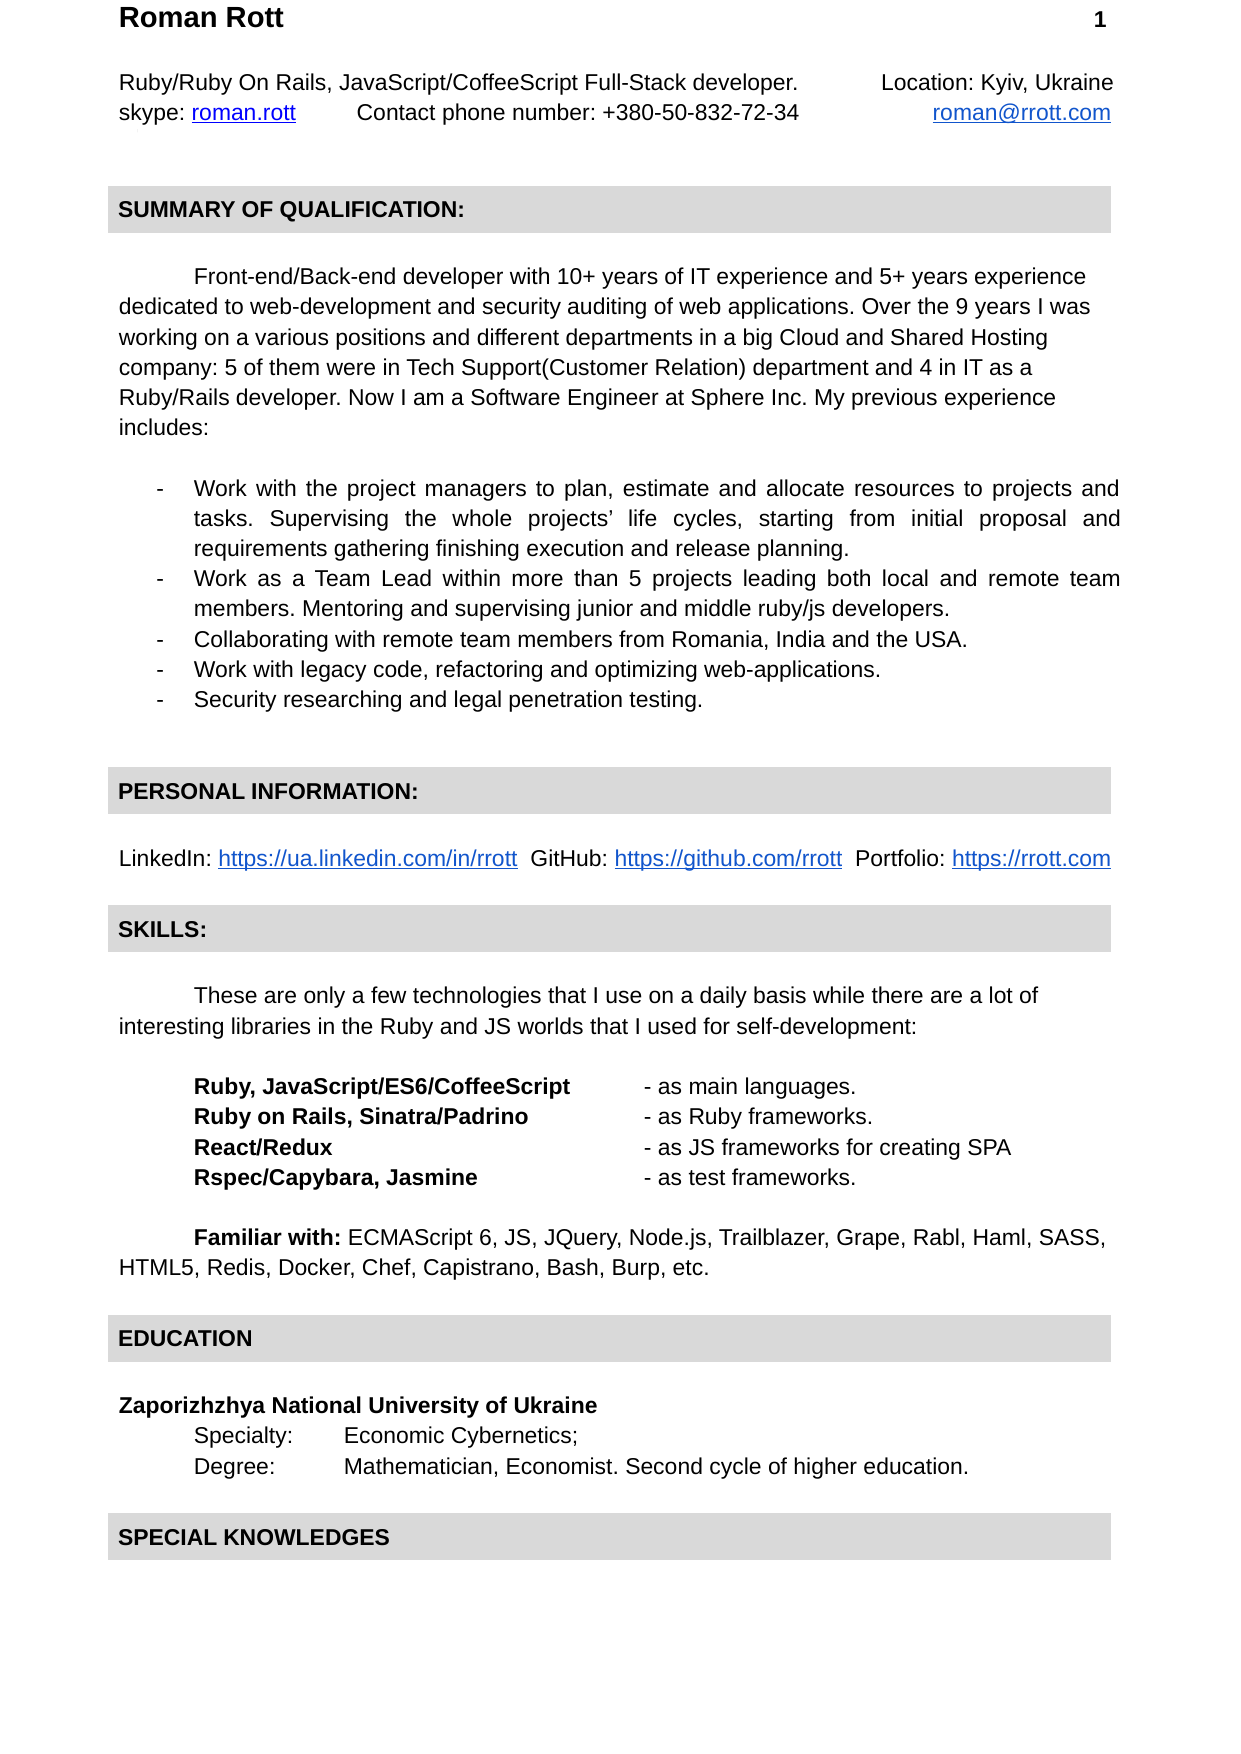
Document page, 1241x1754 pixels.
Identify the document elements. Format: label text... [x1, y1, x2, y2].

table_header SUMMARY OF QUALIFICATION: [108, 186, 1111, 233]
list Work with the project managers to plan, estimate and allocate resources to projects and tasks. Supervising the whole projects’ life cycles, starting from initial proposal and requirements gathering finishing execution and release planning. [156, 474, 1121, 561]
text Ruby, JavaScript/ES6/CoffeeScript - as main languages. [194, 1073, 1121, 1099]
table_header EDUCATION [108, 1315, 1111, 1362]
text Specialty: Economic Cybernetics; [119, 1422, 1121, 1449]
text Ruby on Rails, Sinatra/Padrino - as Ruby frameworks. [194, 1103, 1121, 1130]
list Work with legacy code, refactoring and optimizing web-applications. [156, 656, 1121, 682]
text Front-end/Back-end developer with 10+ years of IT experience and 5+ years experience dedicated to web-development and security auditing of web applications. Over the 9 years I was working on a various positions and different departments in a big Cloud and Shared Hosting company: 5 of them were in Tech Support(Customer Relation) department and 4 in IT as a Ruby/Rails developer. Now I am a Software Engineer at Sphere Inc. My previous experience includes: [119, 263, 1121, 441]
text React/Redux - as JS frameworks for creating SPA [194, 1133, 1121, 1160]
text Rspec/Capybara, Jasmine - as test frameworks. [194, 1164, 1121, 1190]
text These are only a few technologies that I use on a daily basis while there are a lot of interesting libraries in the Ruby and JS worlds that I used for self-development: [119, 982, 1121, 1039]
list Work as a Team Lead within more than 5 projects leading both local and remote team members. Mentoring and supervising junior and middle ruby/js developers. [156, 565, 1121, 622]
list Collaborating with remote team members from Romania, India and the USA. [156, 626, 1121, 652]
text Degree: Mathematician, Economist. Second cycle of higher education. [119, 1453, 1121, 1479]
text LinkedIn: https://ua.linkedin.com/in/rrott GitHub: https://github.com/rrott Portfolio: https://rrott.com [119, 845, 1121, 871]
table_header SKILLS: [108, 905, 1111, 952]
text Zaporizhzhya National University of Ukraine [119, 1392, 1121, 1418]
table_header PERSONAL INFORMATION: [108, 767, 1111, 814]
list Security researching and legal penetration testing. [156, 686, 1121, 712]
text Familiar with: ECMAScript 6, JS, JQuery, Node.js, Trailblazer, Grape, Rabl, Haml, SASS, HTML5, Redis, Docker, Chef, Capistrano, Bash, Burp, etc. [119, 1224, 1121, 1281]
table_header SPECIAL KNOWLEDGES [108, 1513, 1111, 1560]
